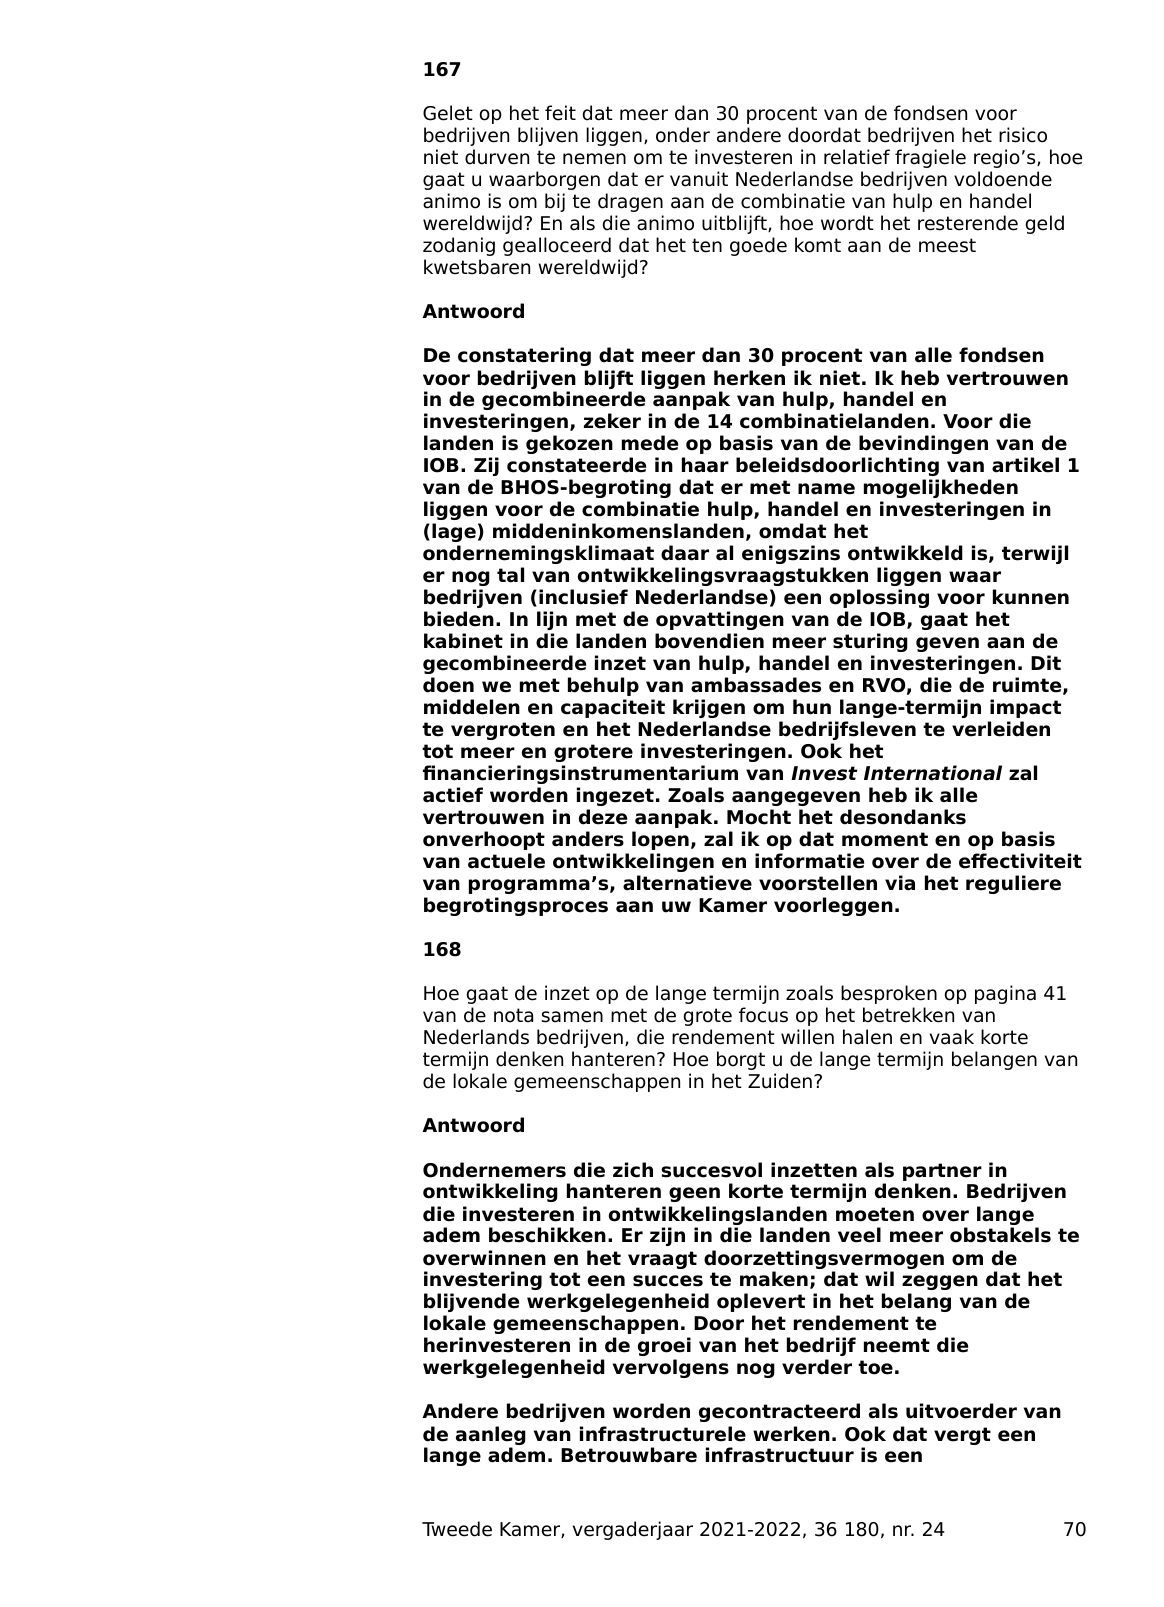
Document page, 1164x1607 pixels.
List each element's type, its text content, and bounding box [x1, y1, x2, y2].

text Ondernemers die zich succesvol inzetten als partner in ontwikkeling hanteren geen korte termijn denken. Bedrijven die investeren in ontwikkelingslanden moeten over lange adem beschikken. Er zijn in die landen veel meer obstakels te overwinnen en het vraagt doorzettingsvermogen om de investering tot een succes te maken; dat wil zeggen dat het blijvende werkgelegenheid oplevert in het belang van de lokale gemeenschappen. Door het rendement te herinvesteren in de groei van het bedrijf neemt die werkgelegenheid vervolgens nog verder toe. [422, 1159, 1087, 1379]
subtitle 168 [422, 939, 1087, 961]
text Hoe gaat de inzet op de lange termijn zoals besproken op pagina 41 van de nota samen met de grote focus op het betrekken van Nederlands bedrijven, die rendement willen halen en vaak korte termijn denken hanteren? Hoe borgt u de lange termijn belangen van de lokale gemeenschappen in het Zuiden? [422, 983, 1087, 1093]
subtitle Antwoord [422, 1115, 1087, 1137]
subtitle Antwoord [422, 301, 1087, 323]
text Gelet op het feit dat meer dan 30 procent van de fondsen voor bedrijven blijven liggen, onder andere doordat bedrijven het risico niet durven te nemen om te investeren in relatief fragiele regio’s, hoe gaat u waarborgen dat er vanuit Nederlandse bedrijven voldoende animo is om bij te dragen aan de combinatie van hulp en handel wereldwijd? En als die animo uitblijft, hoe wordt het resterende geld zodanig gealloceerd dat het ten goede komt aan de meest kwetsbaren wereldwijd? [422, 103, 1087, 279]
text De constatering dat meer dan 30 procent van alle fondsen voor bedrijven blijft liggen herken ik niet. Ik heb vertrouwen in de gecombineerde aanpak van hulp, handel en investeringen, zeker in de 14 combinatielanden. Voor die landen is gekozen mede op basis van de bevindingen van de IOB. Zij constateerde in haar beleidsdoorlichting van artikel 1 van de BHOS-begroting dat er met name mogelijkheden liggen voor de combinatie hulp, handel en investeringen in (lage) middeninkomenslanden, omdat het ondernemingsklimaat daar al enigszins ontwikkeld is, terwijl er nog tal van ontwikkelingsvraagstukken liggen waar bedrijven (inclusief Nederlandse) een oplossing voor kunnen bieden. In lijn met de opvattingen van de IOB, gaat het kabinet in die landen bovendien meer sturing geven aan de gecombineerde inzet van hulp, handel en investeringen. Dit doen we met behulp van ambassades en RVO, die de ruimte, middelen en capaciteit krijgen om hun lange-termijn impact te vergroten en het Nederlandse bedrijfsleven te verleiden tot meer en grotere investeringen. Ook het financieringsinstrumentarium van Invest International zal actief worden ingezet. Zoals aangegeven heb ik alle vertrouwen in deze aanpak. Mocht het desondanks onverhoopt anders lopen, zal ik op dat moment en op basis van actuele ontwikkelingen en informatie over de effectiviteit van programma’s, alternatieve voorstellen via het reguliere begrotingsproces aan uw Kamer voorleggen. [422, 345, 1087, 917]
text Andere bedrijven worden gecontracteerd als uitvoerder van de aanleg van infrastructurele werken. Ook dat vergt een lange adem. Betrouwbare infrastructuur is een [422, 1401, 1087, 1467]
subtitle 167 [422, 59, 1087, 81]
